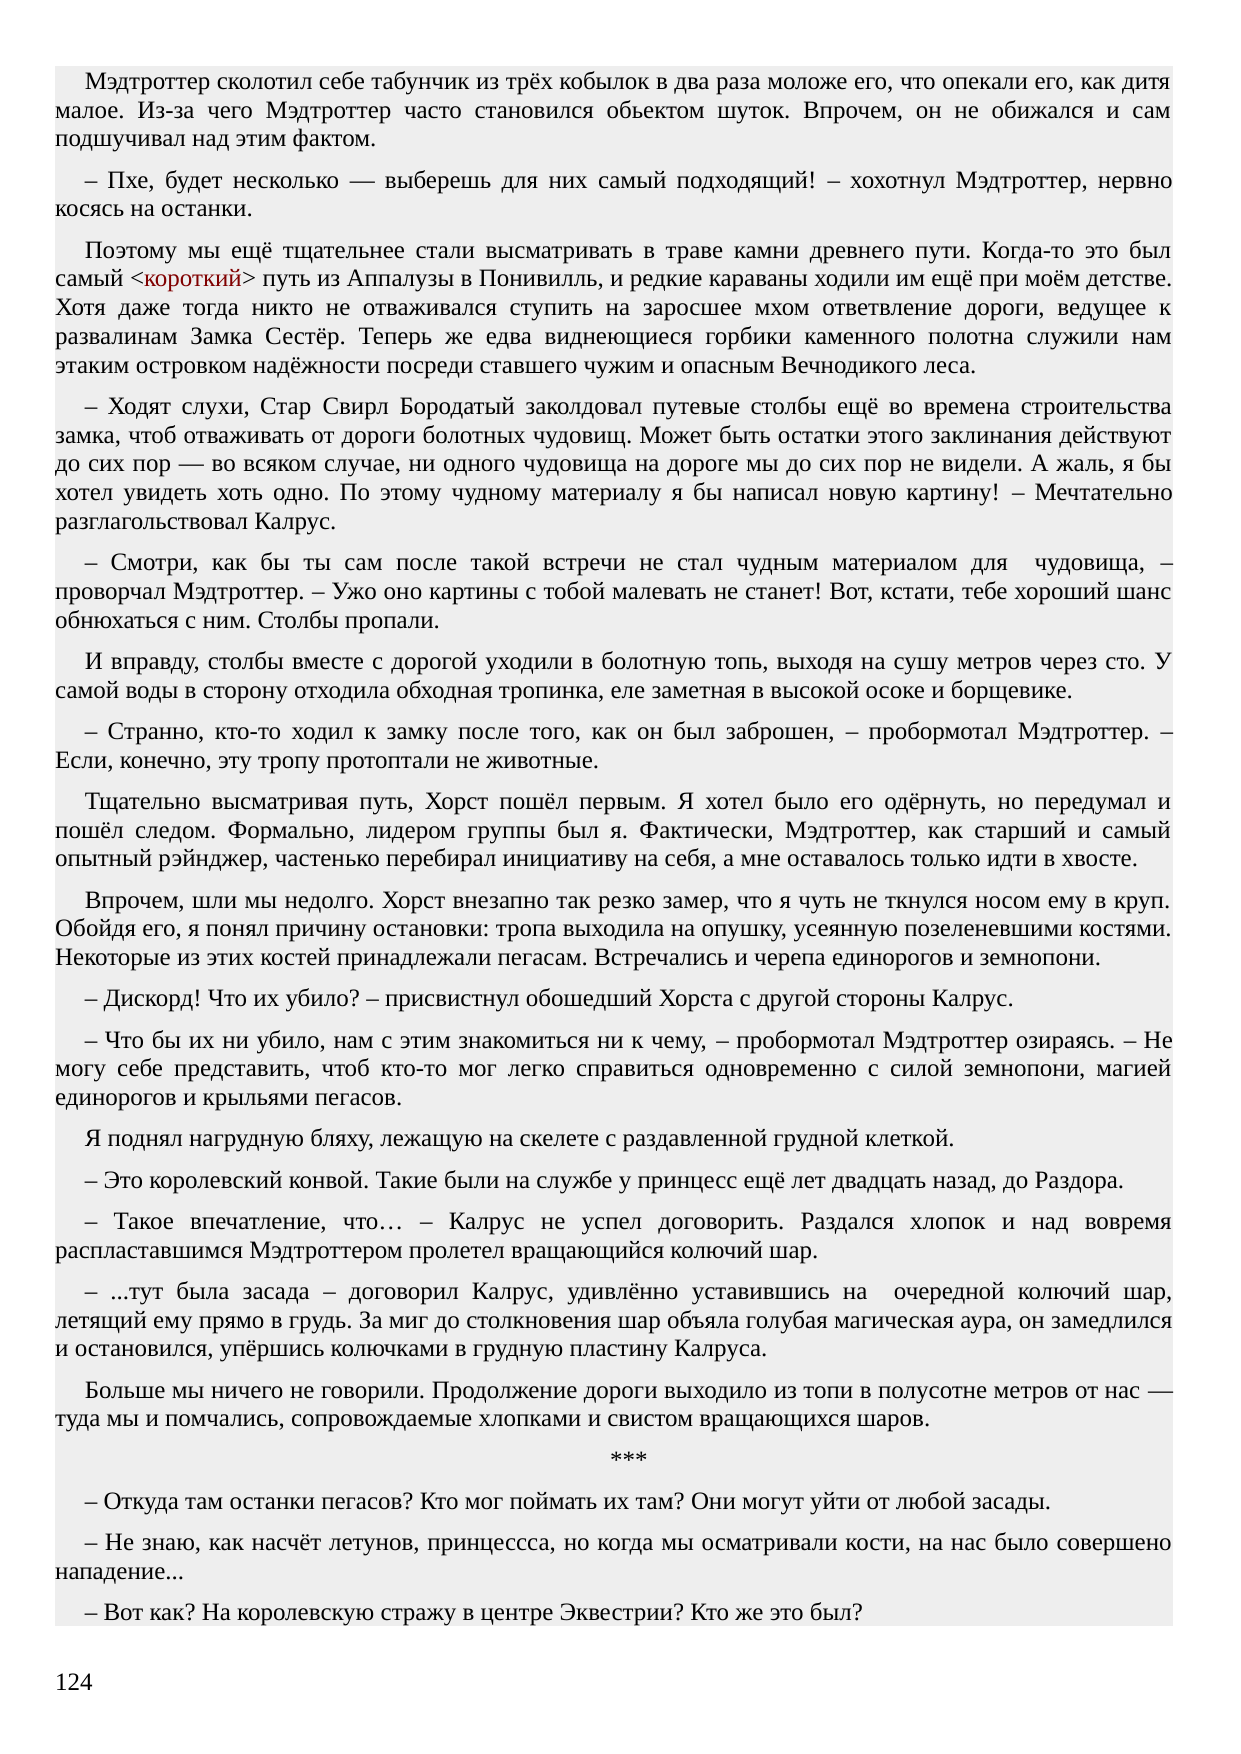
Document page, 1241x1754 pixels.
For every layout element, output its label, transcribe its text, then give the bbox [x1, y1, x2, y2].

text *** [55, 1445, 1173, 1473]
text Тщательно высматривая путь, Хорст пошёл первым. Я хотел было его одёрнуть, но передумал и пошёл следом. Формально, лидером группы был я. Фактически, Мэдтроттер, как старший и самый опытный рэйнджер, частенько перебирал инициативу на себя, а мне оставалось только идти в хвосте. [55, 786, 1173, 872]
text И вправду, столбы вместе с дорогой уходили в болотную топь, выходя на сушу метров через сто. У самой воды в сторону отходила обходная тропинка, еле заметная в высокой осоке и борщевике. [55, 646, 1173, 703]
text Поэтому мы ещё тщательнее стали высматривать в траве камни древнего пути. Когда-то это был самый <короткий> путь из Аппалузы в Понивилль, и редкие караваны ходили им ещё при моём детстве. Хотя даже тогда никто не отваживался ступить на заросшее мхом ответвление дороги, ведущее к развалинам Замка Сестёр. Теперь же едва виднеющиеся горбики каменного полотна служили нам этаким островком надёжности посреди ставшего чужим и опасным Вечнодикого леса. [55, 235, 1173, 378]
text Больше мы ничего не говорили. Продолжение дороги выходило из топи в полусотне метров от нас — туда мы и помчались, сопровождаемые хлопками и свистом вращающихся шаров. [55, 1375, 1173, 1432]
text – Такое впечатление, что… – Калрус не успел договорить. Раздался хлопок и над вовремя распластавшимся Мэдтроттером пролетел вращающийся колючий шар. [55, 1206, 1173, 1263]
text – Ходят слухи, Стар Cвирл Бородатый заколдовал путевые столбы ещё во времена строительства замка, чтоб отваживать от дороги болотных чудовищ. Может быть остатки этого заклинания действуют до сих пор — во всяком случае, ни одного чудовища на дороге мы до сих пор не видели. А жаль, я бы хотел увидеть хоть одно. По этому чудному материалу я бы написал новую картину! – Мечтательно разглагольствовал Калрус. [55, 391, 1173, 535]
text Я поднял нагрудную бляху, лежащую на скелете с раздавленной грудной клеткой. [55, 1123, 1173, 1152]
text – Пхе, будет несколько — выберешь для них самый подходящий! – хохотнул Мэдтроттер, нервно косясь на останки. [55, 165, 1173, 222]
text – Дискорд! Что их убило? – присвистнул обошедший Хорста с другой стороны Калрус. [55, 983, 1173, 1012]
text – Смотри, как бы ты сам после такой встречи не стал чудным материалом для чудовища, – проворчал Мэдтроттер. – Ужо оно картины с тобой малевать не станет! Вот, кстати, тебе хороший шанс обнюхаться с ним. Столбы пропали. [55, 547, 1173, 633]
text – Что бы их ни убило, нам с этим знакомиться ни к чему, – пробормотал Мэдтроттер озираясь. – Не могу себе представить, чтоб кто-то мог легко справиться одновременно с силой земнопони, магией единорогов и крыльями пегасов. [55, 1025, 1173, 1111]
text – Странно, кто-то ходил к замку после того, как он был заброшен, – пробормотал Мэдтроттер. – Если, конечно, эту тропу протоптали не животные. [55, 716, 1173, 773]
text – Вот как? На королевскую стражу в центре Эквестрии? Кто же это был? [55, 1597, 1173, 1626]
text Мэдтроттер сколотил себе табунчик из трёх кобылок в два раза моложе его, что опекали его, как дитя малое. Из-за чего Мэдтроттер часто становился обьектом шуток. Впрочем, он не обижался и сам подшучивал над этим фактом. [55, 66, 1173, 152]
text – Это королевский конвой. Такие были на службе у принцесс ещё лет двадцать назад, до Раздора. [55, 1165, 1173, 1193]
text – Откуда там останки пегасов? Кто мог поймать их там? Они могут уйти от любой засады. [55, 1486, 1173, 1515]
text – ...тут была засада – договорил Калрус, удивлённо уставившись на очередной колючий шар, летящий ему прямо в грудь. За миг до столкновения шар объяла голубая магическая аура, он замедлился и остановился, упёршись колючками в грудную пластину Калруса. [55, 1276, 1173, 1362]
text – Не знаю, как насчёт летунов, принцессса, но когда мы осматривали кости, на нас было совершено нападение... [55, 1527, 1173, 1585]
text Впрочем, шли мы недолго. Хорст внезапно так резко замер, что я чуть не ткнулся носом ему в круп. Обойдя его, я понял причину остановки: тропа выходила на опушку, усеянную позеленевшими костями. Некоторые из этих костей принадлежали пегасам. Встречались и черепа единорогов и земнопони. [55, 885, 1173, 971]
